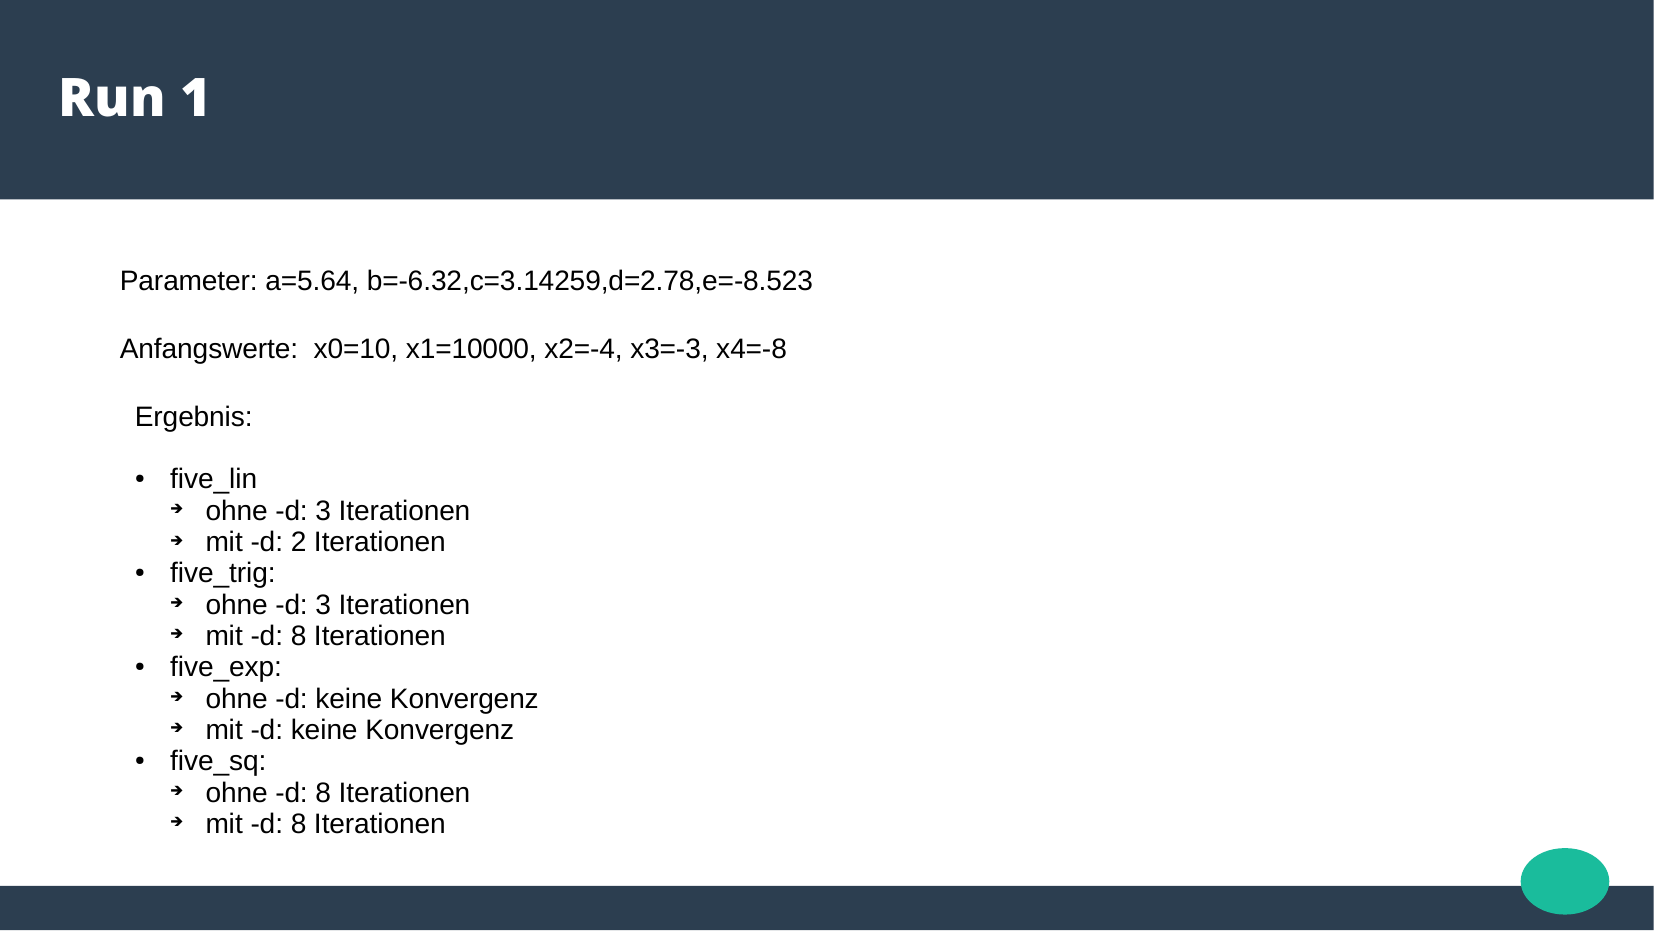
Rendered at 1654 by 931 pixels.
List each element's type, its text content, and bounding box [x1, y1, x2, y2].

text_box Parameter: a=5.64, b=-6.32,c=3.14259,d=2.78,e=-8.523 [105, 257, 1077, 304]
text_box Ergebnis: five_lin ohne -d: 3 Iterationen mit -d: 2 Iterationen five_trig: ohne -d: 3 Iterationen mit -d: 8 Iterationen five_exp: ohne -d: keine Konvergenz mit -d: keine Konvergenz five_sq: ohne -d: 8 Iterationen mit -d: 8 Iterationen [120, 393, 1096, 847]
text_box Anfangswerte: x0=10, x1=10000, x2=-4, x3=-3, x4=-8 [105, 326, 1032, 373]
title Run 1 [59, 37, 1595, 155]
